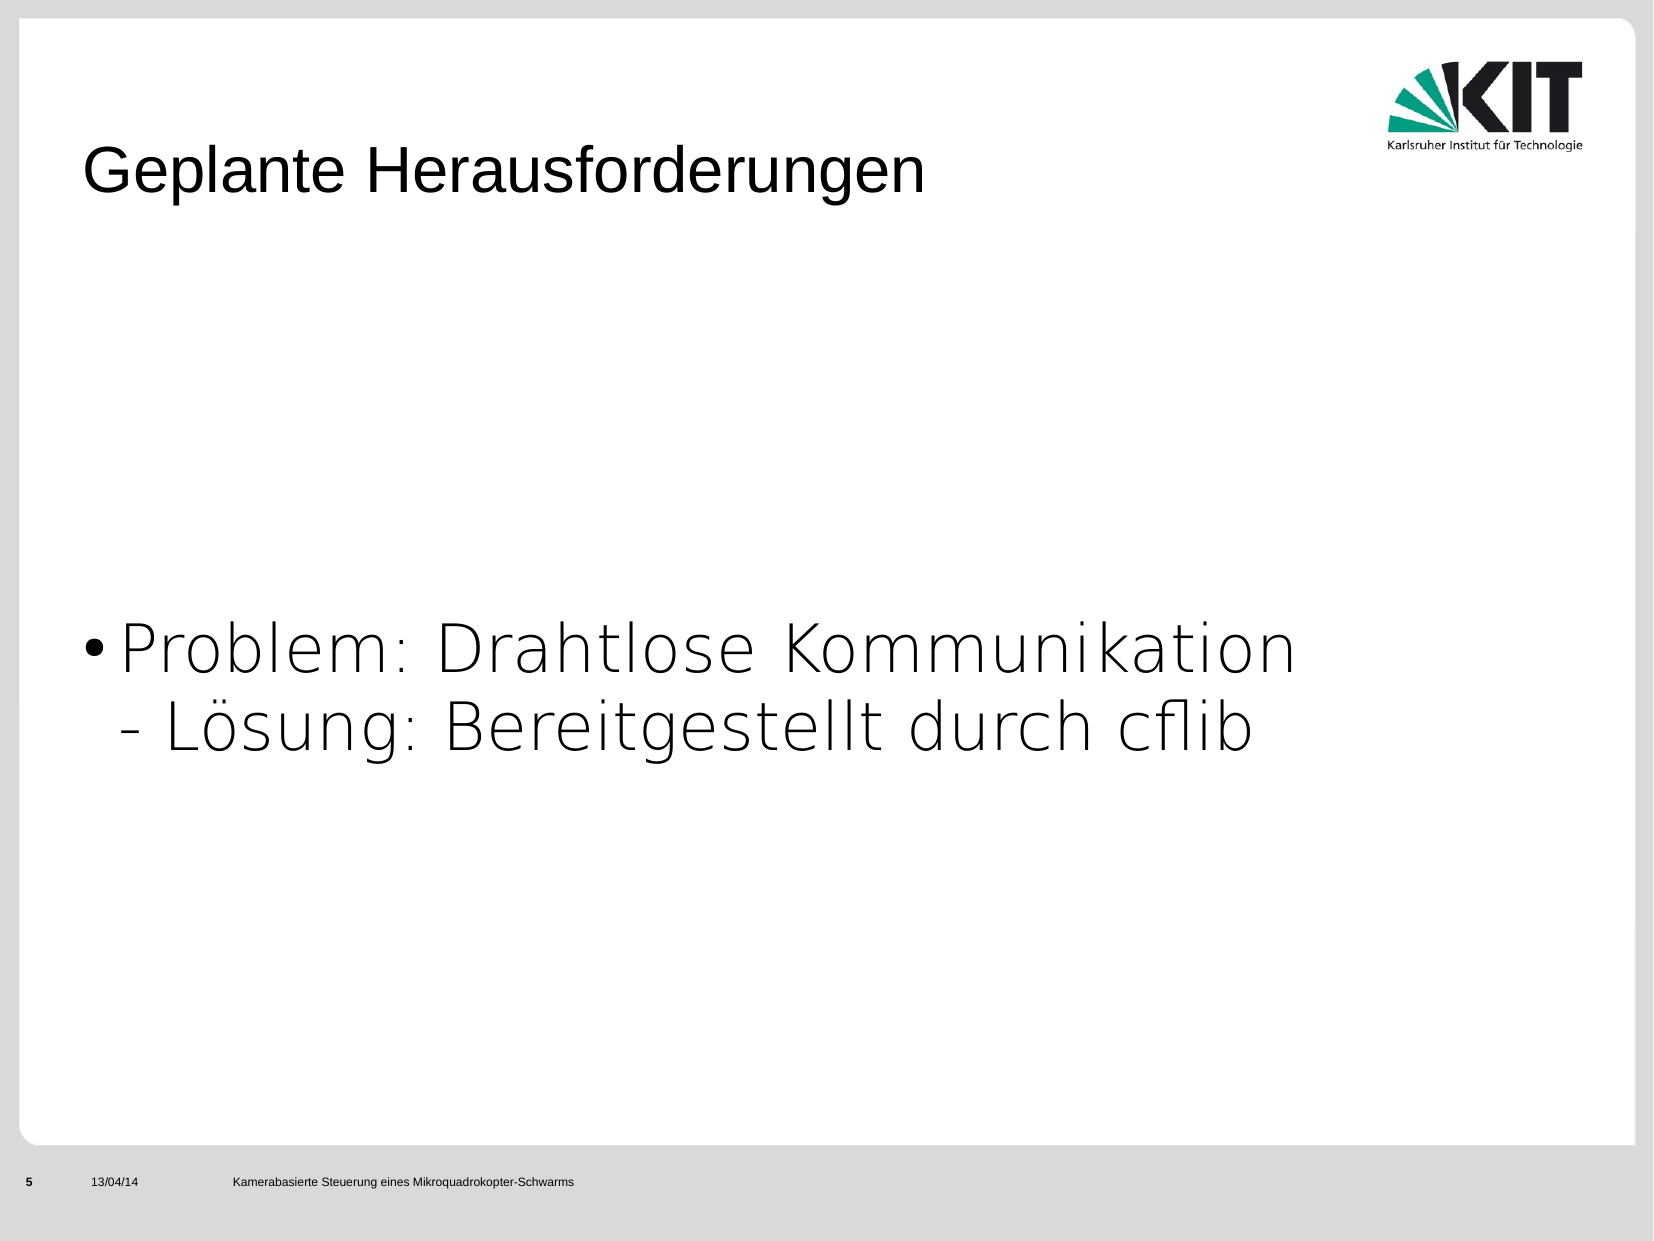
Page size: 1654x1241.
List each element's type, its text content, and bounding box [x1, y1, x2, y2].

picture [0, 0, 1654, 1241]
subtitle Problem: Drahtlose Kommunikation - Lösung: Bereitgestellt durch cflib [82, 290, 1571, 1010]
title Geplante Herausforderungen [82, 49, 1571, 257]
